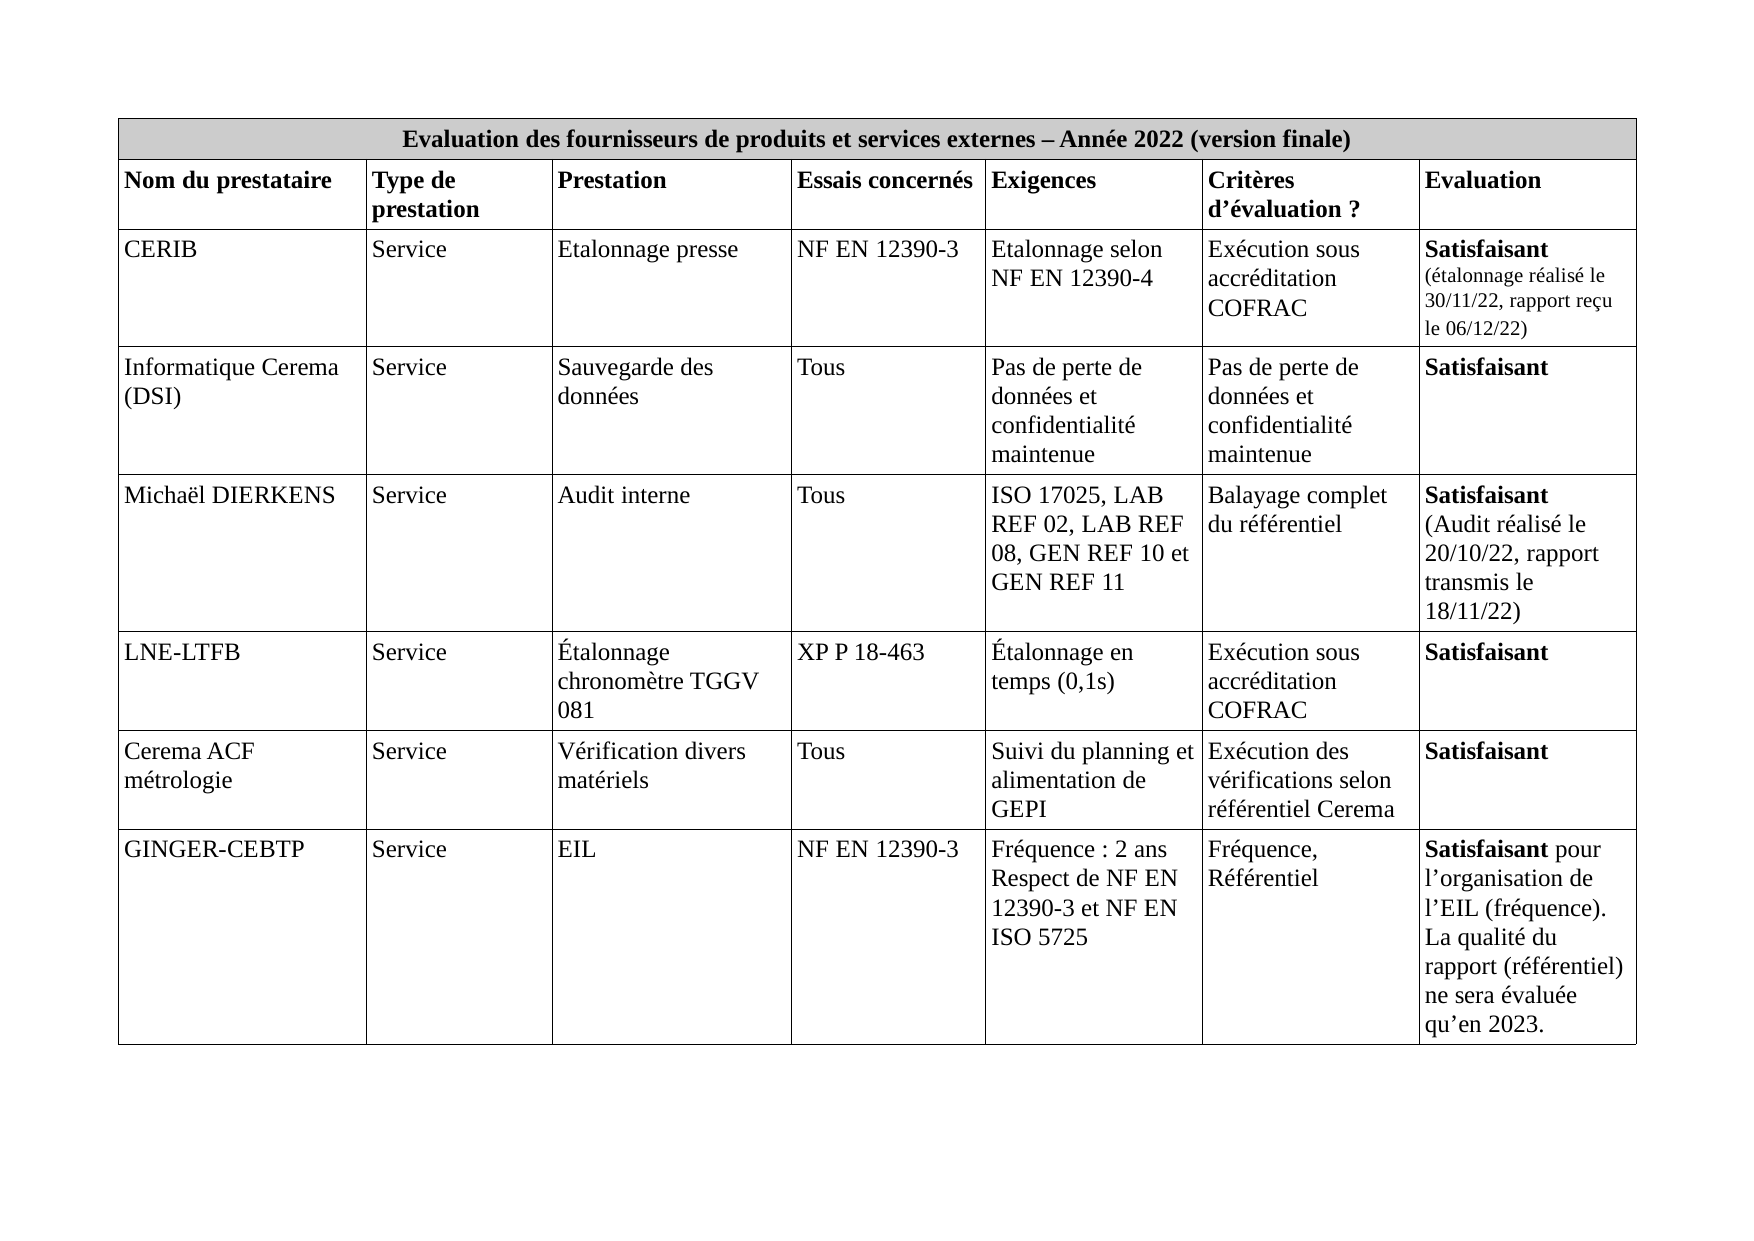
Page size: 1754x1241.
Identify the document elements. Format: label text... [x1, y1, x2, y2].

table_cell Pas de perte de données et confidentialité maintenue [986, 347, 1202, 474]
table_cell Exécution des vérifications selon référentiel Cerema [1203, 731, 1419, 828]
table_header Evaluation des fournisseurs de produits et services externes – Année 2022 (version finale) [119, 119, 1636, 159]
table_cell EIL [553, 830, 791, 1043]
table_cell NF EN 12390-3 [792, 830, 985, 1043]
table_cell GINGER-CEBTP [119, 830, 366, 1043]
table_cell Satisfaisant [1420, 632, 1636, 730]
table_cell Satisfaisant [1420, 347, 1636, 474]
table_cell Suivi du planning et alimentation de GEPI [986, 731, 1202, 828]
table_cell XP P 18-463 [792, 632, 985, 730]
table_cell Cerema ACF métrologie [119, 731, 366, 828]
table_cell Satisfaisant (étalonnage réalisé le 30/11/22, rapport reçu le 06/12/22) [1420, 230, 1636, 346]
table_cell Satisfaisant (Audit réalisé le 20/10/22, rapport transmis le 18/11/22) [1420, 475, 1636, 631]
table_cell Service [367, 731, 552, 828]
table_cell Vérification divers matériels [553, 731, 791, 828]
table_cell Audit interne [553, 475, 791, 631]
table_cell Exécution sous accréditation COFRAC [1203, 632, 1419, 730]
table_cell Essais concernés [792, 160, 985, 228]
table_cell Satisfaisant [1420, 731, 1636, 828]
table_cell Exécution sous accréditation COFRAC [1203, 230, 1419, 346]
table_cell Service [367, 475, 552, 631]
table_cell Exigences [986, 160, 1202, 228]
table_cell Etalonnage presse [553, 230, 791, 346]
table_cell Étalonnage en temps (0,1s) [986, 632, 1202, 730]
table_cell Michaël DIERKENS [119, 475, 366, 631]
table_cell Type de prestation [367, 160, 552, 228]
table_cell Critères d’évaluation ? [1203, 160, 1419, 228]
table_cell Tous [792, 475, 985, 631]
table_cell Sauvegarde des données [553, 347, 791, 474]
table_cell Service [367, 830, 552, 1043]
table_cell CERIB [119, 230, 366, 346]
table_cell LNE-LTFB [119, 632, 366, 730]
table_cell Balayage complet du référentiel [1203, 475, 1419, 631]
table_cell Service [367, 347, 552, 474]
table_cell Service [367, 230, 552, 346]
table_cell Nom du prestataire [119, 160, 366, 228]
table_cell Étalonnage chronomètre TGGV 081 [553, 632, 791, 730]
table_cell Service [367, 632, 552, 730]
table_cell Fréquence : 2 ans Respect de NF EN 12390-3 et NF EN ISO 5725 [986, 830, 1202, 1043]
table_cell Pas de perte de données et confidentialité maintenue [1203, 347, 1419, 474]
table_cell Informatique Cerema (DSI) [119, 347, 366, 474]
table_cell Fréquence, Référentiel [1203, 830, 1419, 1043]
table_cell Etalonnage selon NF EN 12390-4 [986, 230, 1202, 346]
table_cell Evaluation [1420, 160, 1636, 228]
table_cell Tous [792, 731, 985, 828]
table_cell NF EN 12390-3 [792, 230, 985, 346]
table_cell Satisfaisant pour l’organisation de l’EIL (fréquence). La qualité du rapport (référentiel) ne sera évaluée qu’en 2023. [1420, 830, 1636, 1043]
table_cell Tous [792, 347, 985, 474]
table_cell Prestation [553, 160, 791, 228]
table_cell ISO 17025, LAB REF 02, LAB REF 08, GEN REF 10 et GEN REF 11 [986, 475, 1202, 631]
